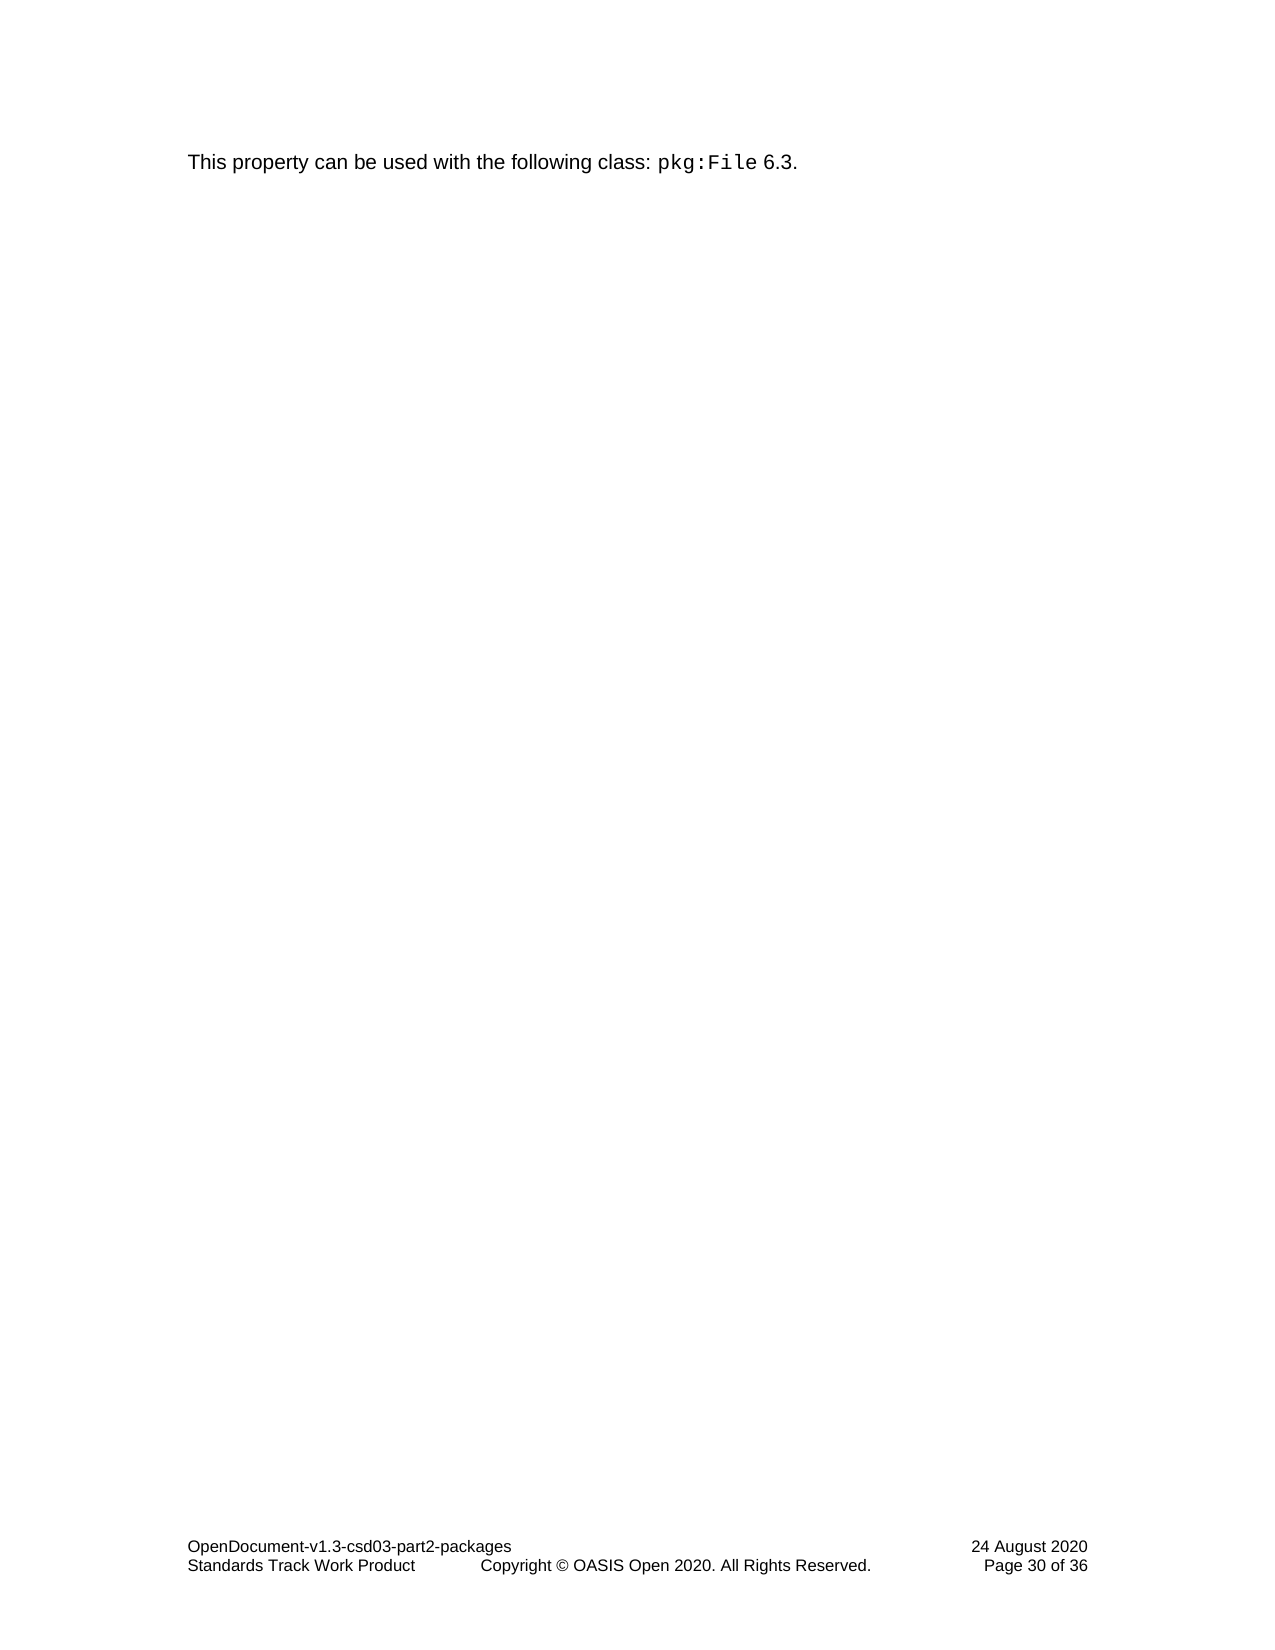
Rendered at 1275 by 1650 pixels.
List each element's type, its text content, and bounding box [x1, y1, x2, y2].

text This property can be used with the following class: pkg:File 6.3. [187, 150, 1088, 176]
